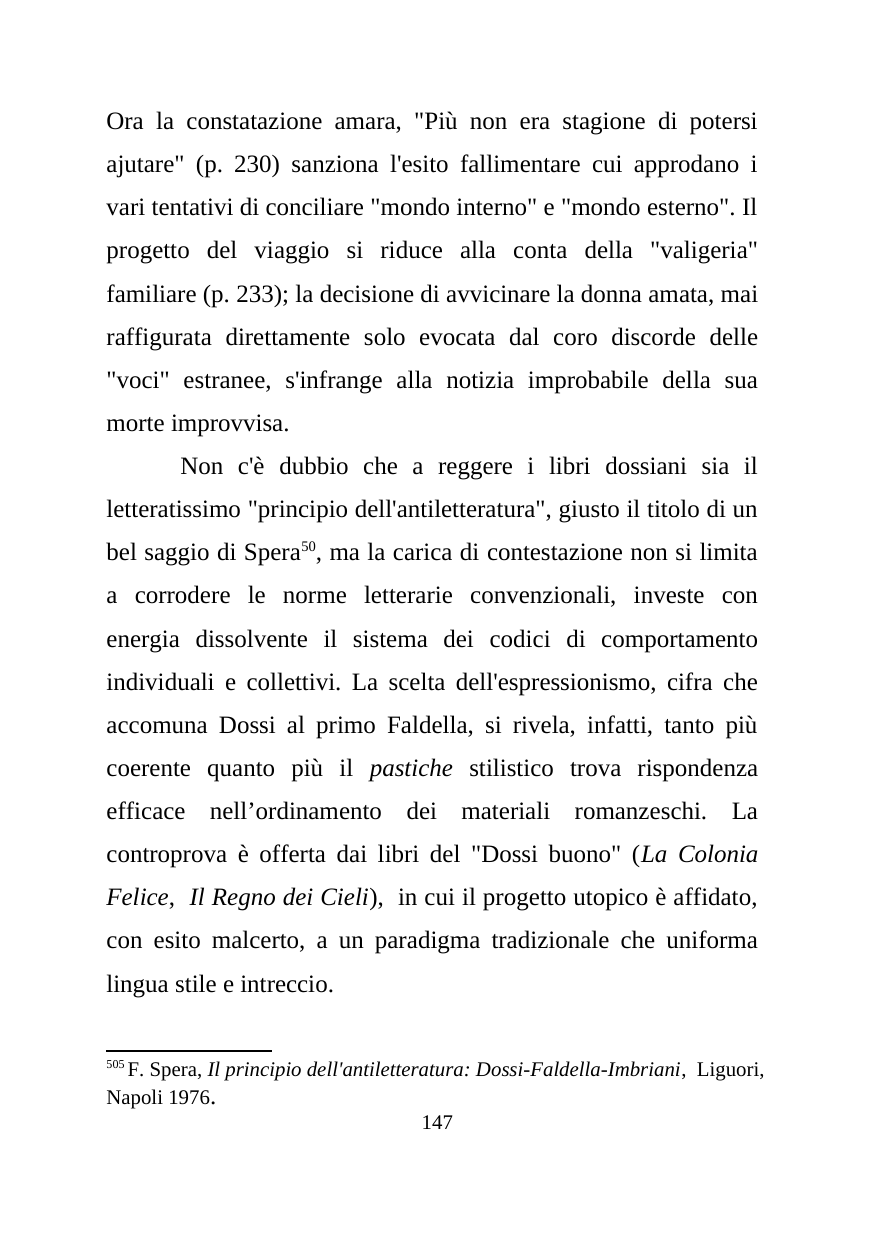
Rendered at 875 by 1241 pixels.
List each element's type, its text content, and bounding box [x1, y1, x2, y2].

text Non c'è dubbio che a reggere i libri dossiani sia il letteratissimo "principio dell'antiletteratura", giusto il titolo di un bel saggio di Spera, ma la carica di contestazione non si limita a corrodere le norme letterarie convenzionali, investe con energia dissolvente il sistema dei codici di comportamento individuali e collettivi. La scelta dell'espressionismo, cifra che accomuna Dossi al primo Faldella, si rivela, infatti, tanto più coerente quanto più il pastiche stilistico trova rispondenza efficace nell’ordinamento dei materiali romanzeschi. La controprova è offerta dai libri del "Dossi buono" (La Colonia Felice, Il Regno dei Cieli), in cui il progetto utopico è affidato, con esito malcerto, a un paradigma tradizionale che uniforma lingua stile e intreccio. [106, 451, 758, 997]
text Ora la constatazione amara, "Più non era stagione di potersi ajutare" (p. 230) sanziona l'esito fallimentare cui approdano i vari tentativi di conciliare "mondo interno" e "mondo esterno". Il progetto del viaggio si riduce alla conta della "valigeria" familiare (p. 233); la decisione di avvicinare la donna amata, mai raffigurata direttamente solo evocata dal coro discorde delle "voci" estranee, s'infrange alla notizia improbabile della sua morte improvvisa. [106, 106, 758, 437]
text 5 F. Spera, Il principio dell'antiletteratura: Dossi-Faldella-Imbriani, Liguori, Napoli 1976. [106, 1057, 768, 1110]
